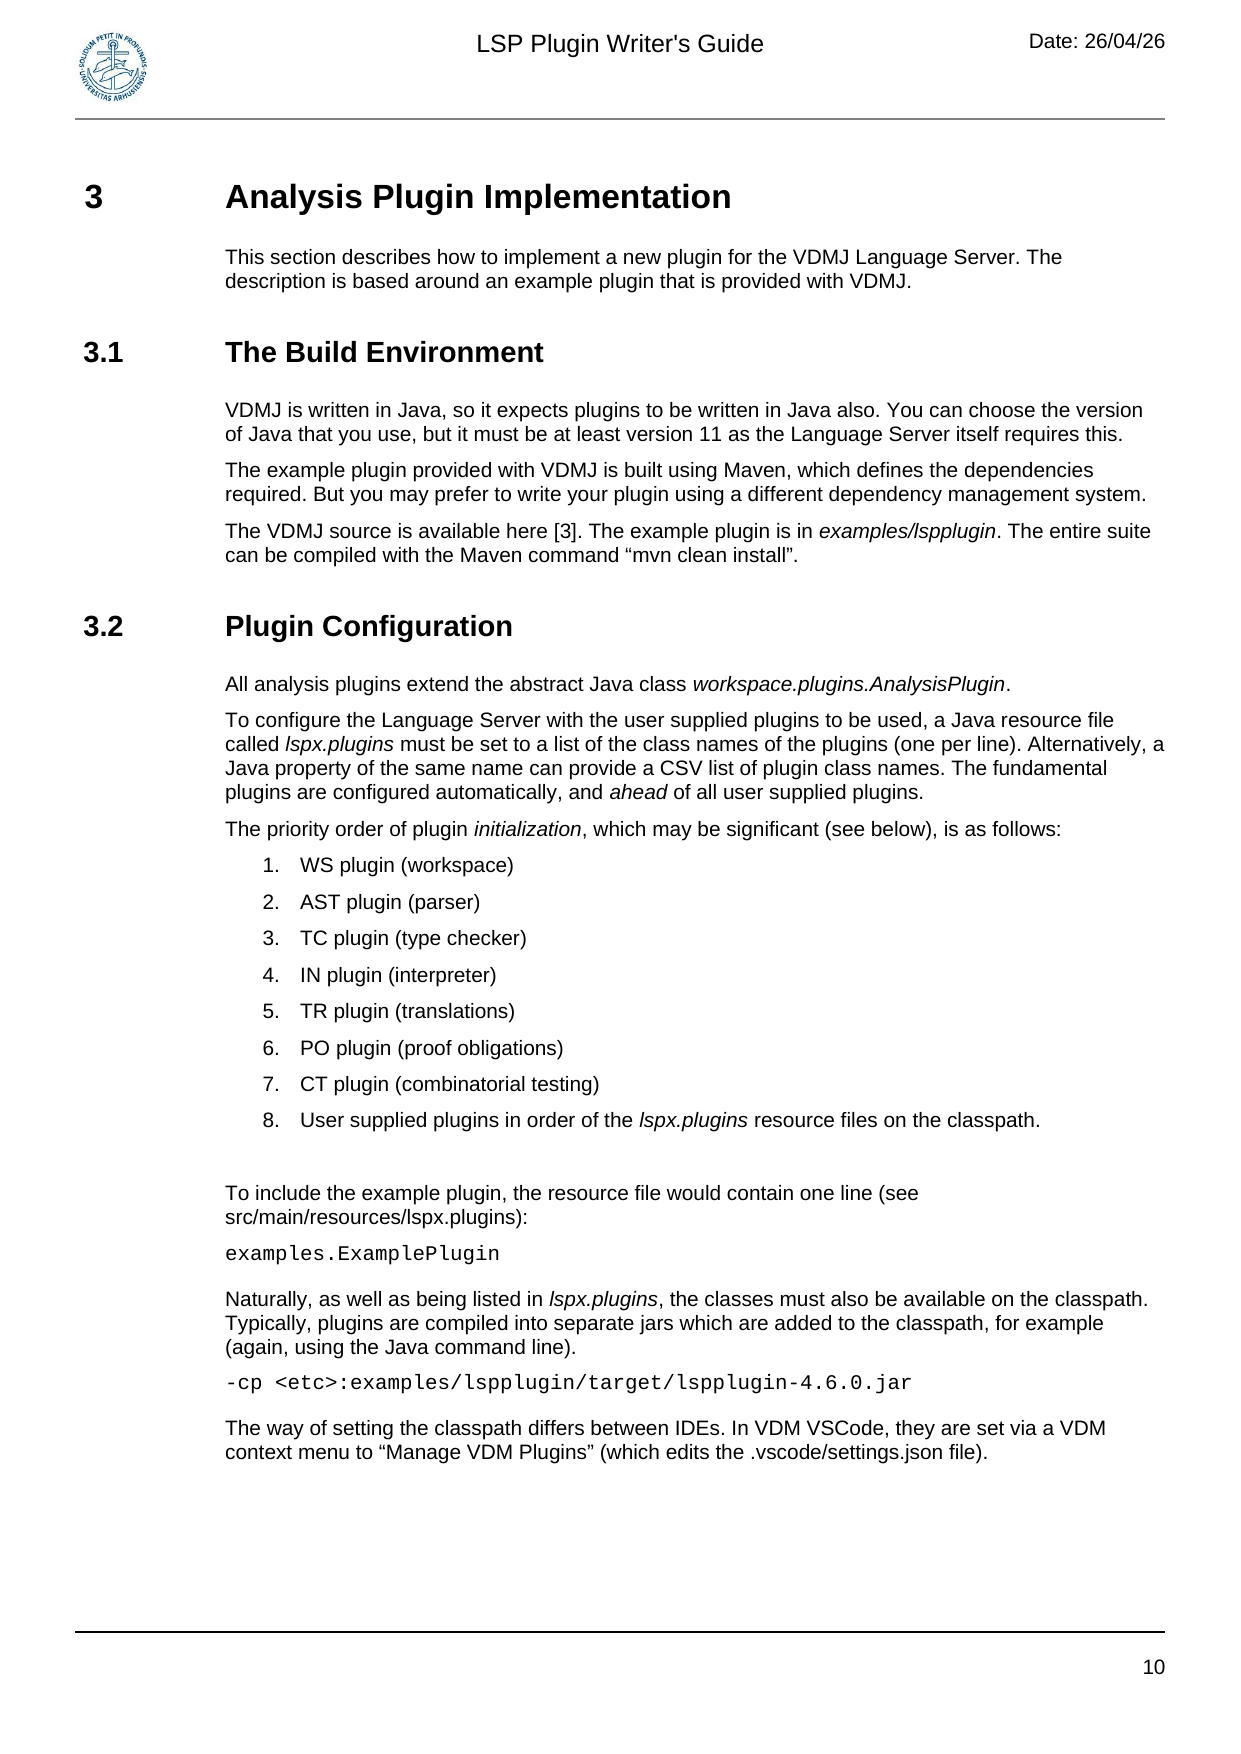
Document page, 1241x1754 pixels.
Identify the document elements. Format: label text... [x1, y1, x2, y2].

subtitle Analysis Plugin Implementation [75, 178, 1165, 215]
text To include the example plugin, the resource file would contain one line (see src/main/resources/lspx.plugins): [225, 1182, 1165, 1229]
subtitle The Build Environment [75, 336, 1165, 368]
picture [75, 29, 150, 105]
text The VDMJ source is available here [3]. The example plugin is in examples/lspplugin. The entire suite can be compiled with the Maven command “mvn clean install”. [225, 519, 1165, 567]
list WS plugin (workspace) [262, 853, 1165, 877]
list AST plugin (parser) [262, 890, 1165, 914]
text examples.ExamplePlugin [225, 1242, 1165, 1264]
text To configure the Language Server with the user supplied plugins to be used, a Java resource file called lspx.plugins must be set to a list of the class names of the plugins (one per line). Alternatively, a Java property of the same name can provide a CSV list of plugin class names. The fundamental plugins are configured automatically, and ahead of all user supplied plugins. [225, 709, 1165, 804]
text VDMJ is written in Java, so it expects plugins to be written in Java also. You can choose the version of Java that you use, but it must be at least version 11 as the Language Server itself requires this. [225, 398, 1165, 446]
text The priority order of plugin initialization, which may be significant (see below), is as follows: [225, 817, 1165, 841]
list PO plugin (proof obligations) [262, 1036, 1165, 1060]
list CT plugin (combinatorial testing) [262, 1072, 1165, 1096]
text -cp <etc>:examples/lspplugin/target/lspplugin-4.6.0.jar [225, 1371, 1165, 1394]
list TR plugin (translations) [262, 999, 1165, 1023]
list IN plugin (interpreter) [262, 963, 1165, 987]
subtitle Plugin Configuration [75, 609, 1165, 642]
list User supplied plugins in order of the lspx.plugins resource files on the classpath. [262, 1109, 1165, 1133]
text The example plugin provided with VDMJ is built using Maven, which defines the dependencies required. But you may prefer to write your plugin using a different dependency management system. [225, 459, 1165, 507]
list TC plugin (type checker) [262, 926, 1165, 950]
text The way of setting the classpath differs between IDEs. In VDM VSCode, they are set via a VDM context menu to “Manage VDM Plugins” (which edits the .vscode/settings.json file). [225, 1416, 1165, 1464]
text Naturally, as well as being listed in lspx.plugins, the classes must also be available on the classpath. Typically, plugins are compiled into separate jars which are added to the classpath, for example (again, using the Java command line). [225, 1287, 1165, 1359]
text All analysis plugins extend the abstract Java class workspace.plugins.AnalysisPlugin. [225, 672, 1165, 696]
text This section describes how to implement a new plugin for the VDMJ Language Server. The description is based around an example plugin that is provided with VDMJ. [225, 245, 1165, 293]
